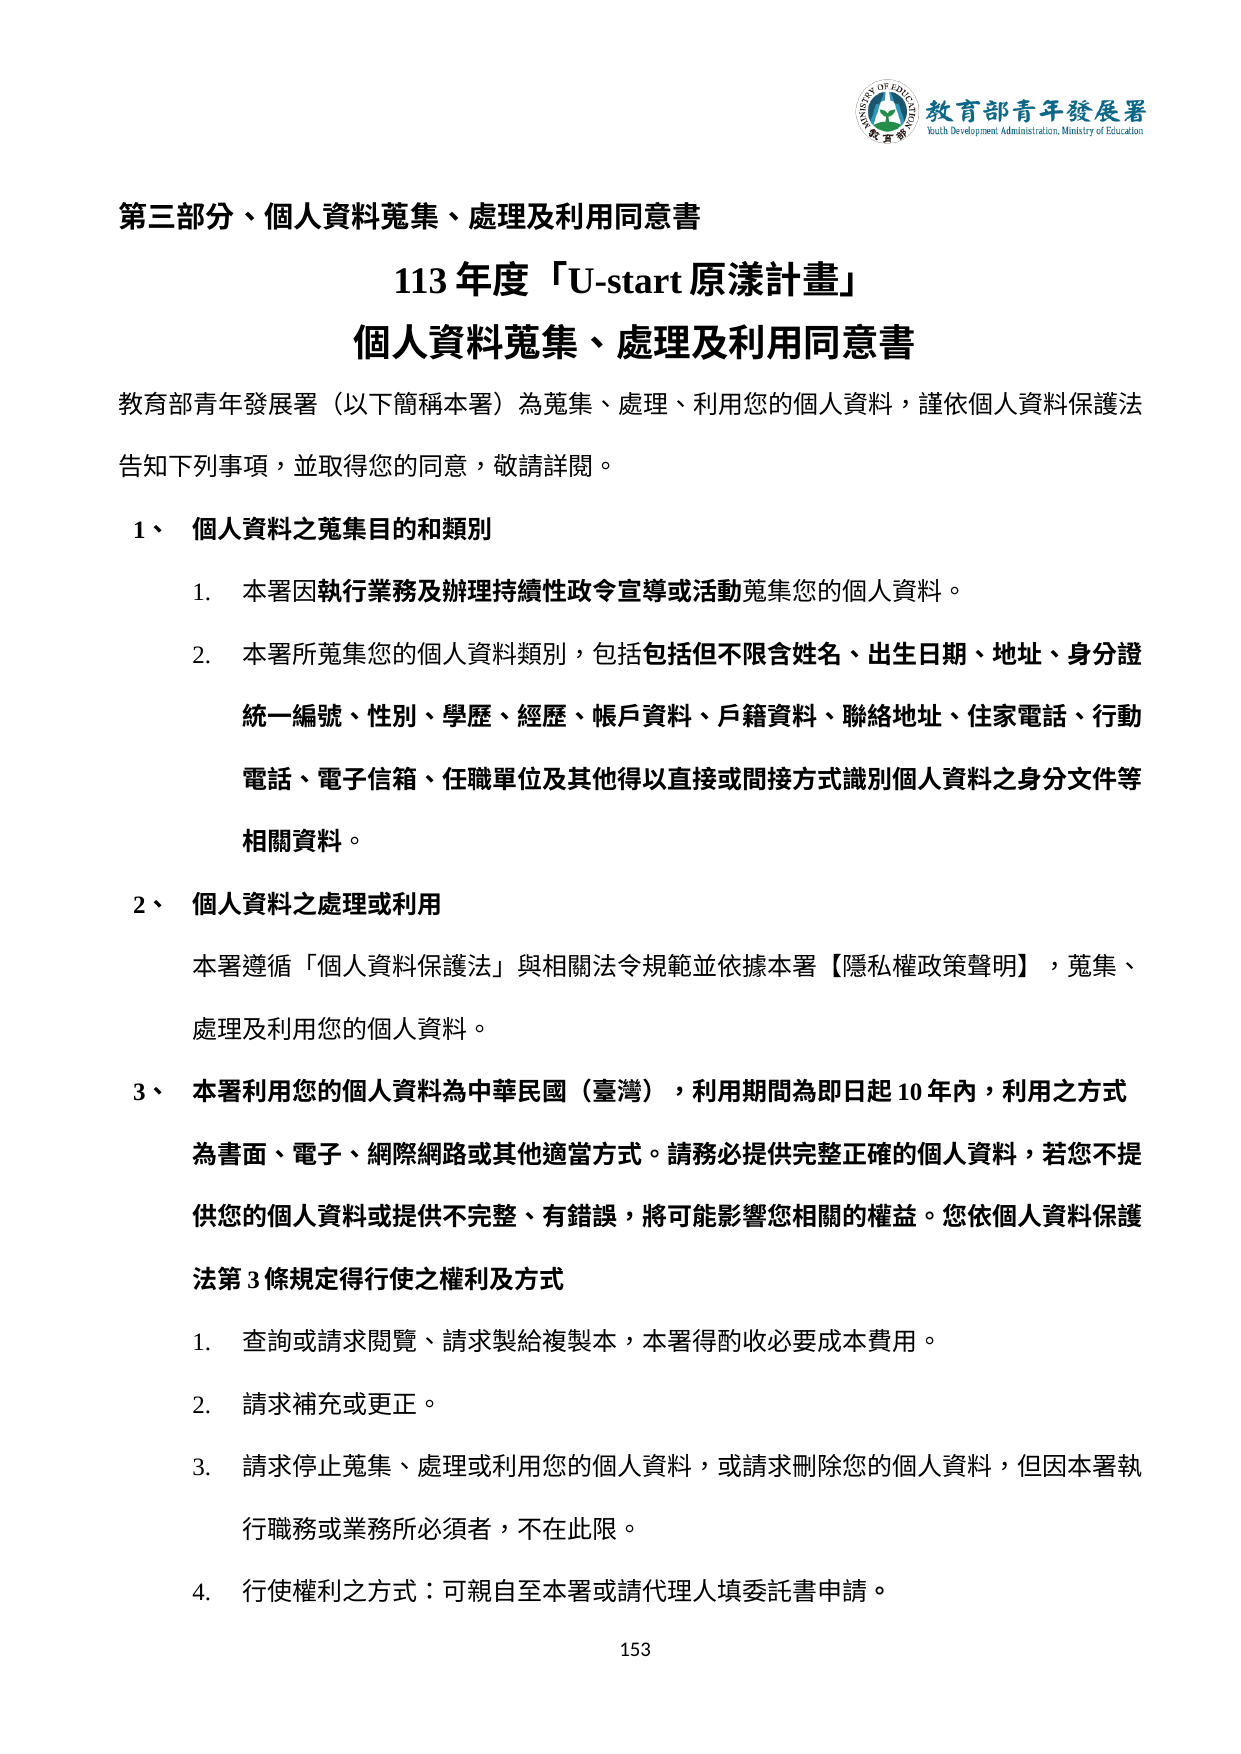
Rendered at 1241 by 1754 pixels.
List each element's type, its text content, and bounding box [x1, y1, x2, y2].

text 本署遵循「個人資料保護法」與相關法令規範並依據本署【隱私權政策聲明】，蒐集、處理及利用您的個人資料。 [192, 923, 1152, 1048]
list 查詢或請求閱覽、請求製給複製本，本署得酌收必要成本費用。 [192, 1298, 1152, 1361]
list 請求停止蒐集、處理或利用您的個人資料，或請求刪除您的個人資料，但因本署執行職務或業務所必須者，不在此限。 [192, 1423, 1152, 1548]
list 本署因執行業務及辦理持續性政令宣導或活動蒐集您的個人資料。 [192, 548, 1152, 611]
text 113年度「U-start原漾計畫」 [118, 236, 1152, 298]
text 第三部分、個人資料蒐集、處理及利用同意書 [118, 173, 1152, 236]
list 個人資料之處理或利用 [133, 861, 1152, 923]
list 本署利用您的個人資料為中華民國（臺灣），利用期間為即日起10年內，利用之方式為書面、電子、網際網路或其他適當方式。請務必提供完整正確的個人資料，若您不提供您的個人資料或提供不完整、有錯誤，將可能影響您相關的權益。您依個人資料保護法第3條規定得行使之權利及方式 [133, 1048, 1152, 1298]
list 請求補充或更正。 [192, 1361, 1152, 1423]
text 教育部青年發展署（以下簡稱本署）為蒐集、處理、利用您的個人資料，謹依個人資料保護法告知下列事項，並取得您的同意，敬請詳閱。 [118, 361, 1152, 486]
list 本署所蒐集您的個人資料類別，包括包括但不限含姓名、出生日期、地址、身分證統一編號、性別、學歷、經歷、帳戶資料、戶籍資料、聯絡地址、住家電話、行動電話、電子信箱、任職單位及其他得以直接或間接方式識別個人資料之身分文件等相關資料。 [192, 611, 1152, 861]
text 個人資料蒐集、處理及利用同意書 [118, 298, 1152, 361]
list 行使權利之方式：可親自至本署或請代理人填委託書申請。 [192, 1548, 1152, 1611]
list 個人資料之蒐集目的和類別 [133, 486, 1152, 548]
